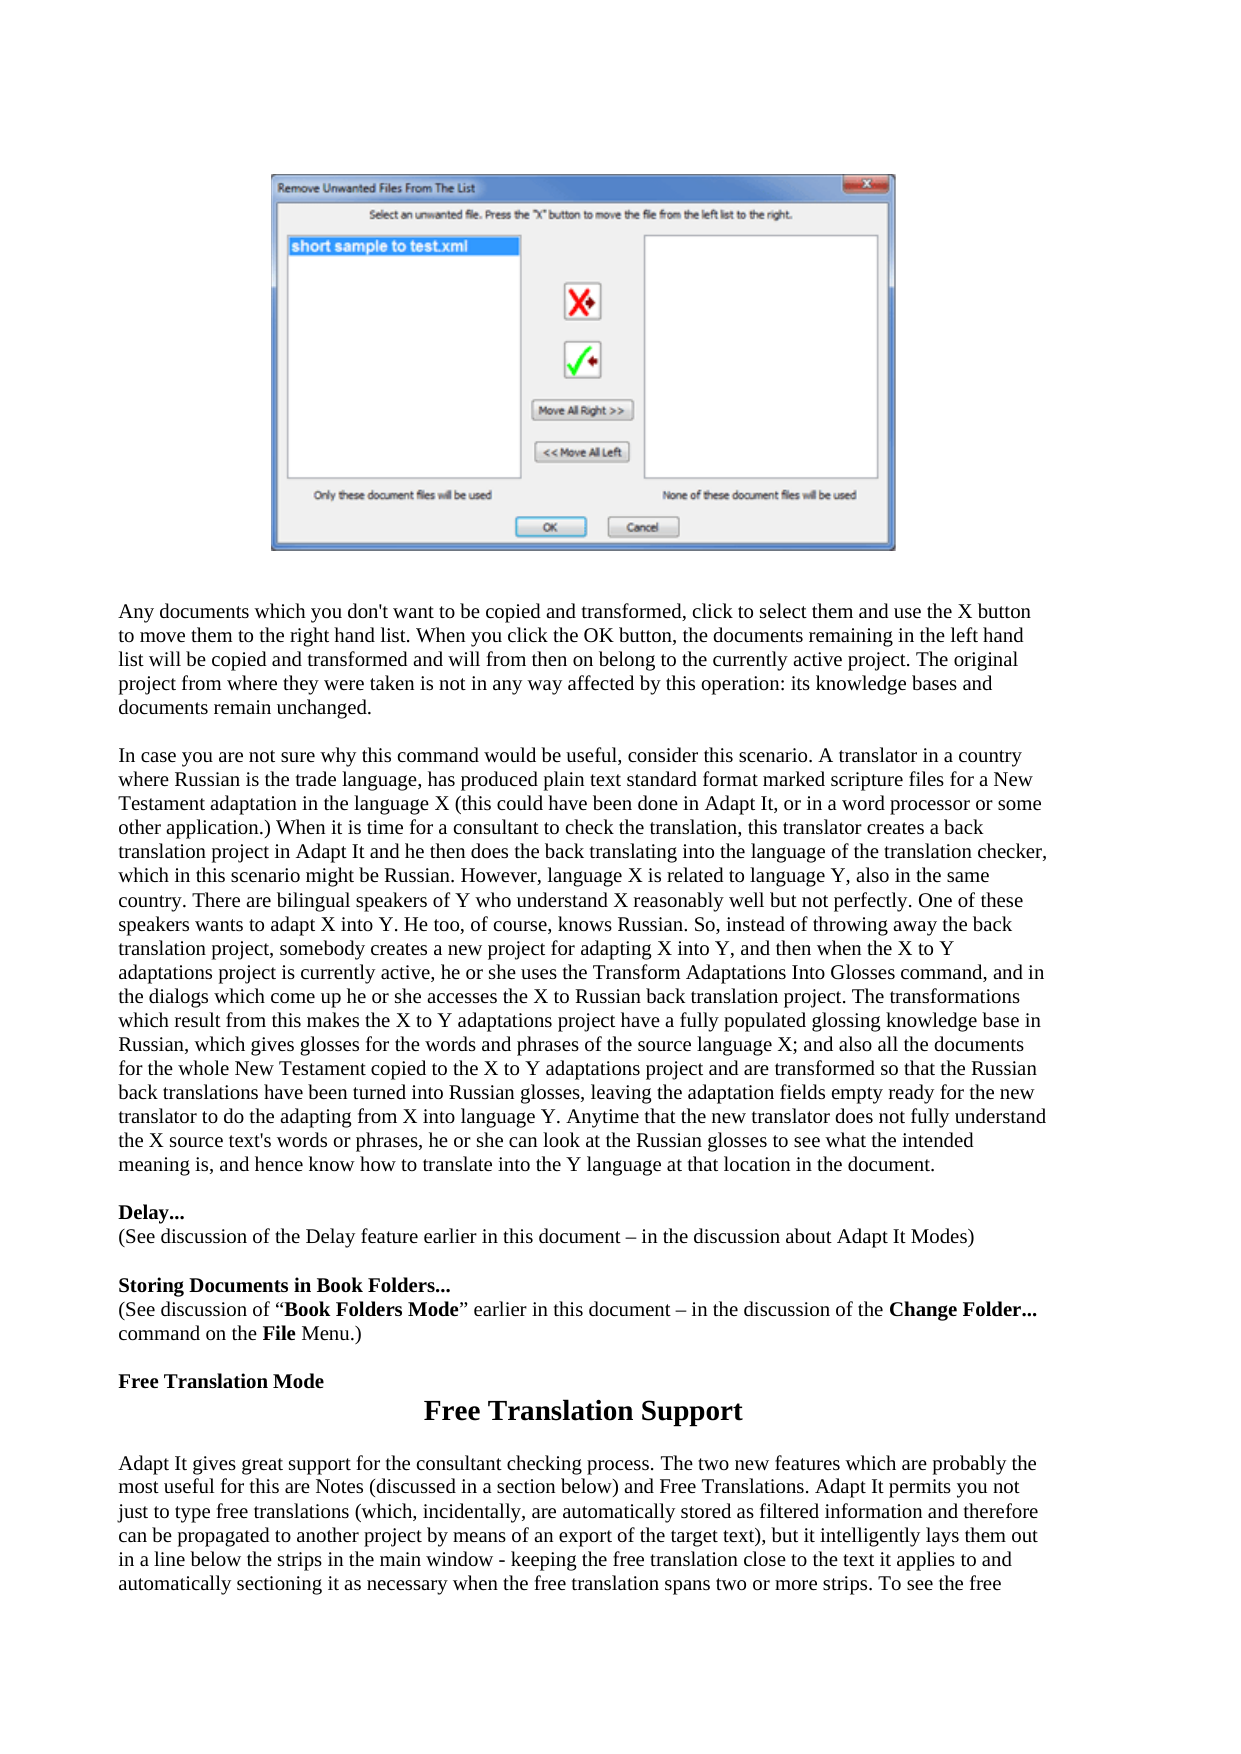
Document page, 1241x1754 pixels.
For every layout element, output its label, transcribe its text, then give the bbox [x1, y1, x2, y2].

text (See discussion of the Delay feature earlier in this document – in the discussion about Adapt It Modes) [118, 1224, 1048, 1248]
text Any documents which you don't want to be copied and transformed, click to select them and use the X button to move them to the right hand list. When you click the OK button, the documents remaining in the left hand list will be copied and transformed and will from then on belong to the currently active project. The original project from where they were taken is not in any way affected by this operation: its knowledge bases and documents remain unchanged. [118, 599, 1048, 719]
text Adapt It gives great support for the consultant checking process. The two new features which are probably the most useful for this are Notes (discussed in a section below) and Free Translations. Adapt It permits you not just to type free translations (which, incidentally, are automatically stored as filtered information and therefore can be propagated to another project by means of an export of the target text), but it intelligently lays them out in a line below the strips in the main window - keeping the free translation close to the text it applies to and automatically sectioning it as necessary when the free translation spans two or more strips. To see the free [118, 1450, 1048, 1595]
text Free Translation Support [118, 1393, 1048, 1426]
text (See discussion of “Book Folders Mode” earlier in this document – in the discussion of the Change Folder... command on the File Menu.) [118, 1297, 1048, 1345]
text Free Translation Mode [118, 1369, 1048, 1393]
text In case you are not sure why this command would be useful, consider this scenario. A translator in a country where Russian is the trade language, has produced plain text standard format marked scripture files for a New Testament adaptation in the language X (this could have been done in Adapt It, or in a word processor or some other application.) When it is time for a consultant to check the translation, this translator creates a back translation project in Adapt It and he then does the back translating into the language of the translation checker, which in this scenario might be Russian. However, language X is related to language Y, also in the same country. There are bilingual speakers of Y who understand X reasonably well but not perfectly. One of these speakers wants to adapt X into Y. He too, of course, knows Russian. So, instead of throwing away the back translation project, somebody creates a new project for adapting X into Y, and then when the X to Y adaptations project is currently active, he or she uses the Transform Adaptations Into Glosses command, and in the dialogs which come up he or she accesses the X to Russian back translation project. The transformations which result from this makes the X to Y adaptations project have a fully populated glossing knowledge base in Russian, which gives glosses for the words and phrases of the source language X; and also all the documents for the whole New Testament copied to the X to Y adaptations project and are transformed so that the Russian back translations have been turned into Russian glosses, leaving the adaptation fields empty ready for the new translator to do the adapting from X into language Y. Anytime that the new translator does not fully understand the X source text's words or phrases, he or she can look at the Russian glosses to see what the intended meaning is, and hence know how to translate into the Y language at that location in the document. [118, 743, 1048, 1176]
text Delay... [118, 1200, 1048, 1224]
text Storing Documents in Book Folders... [118, 1272, 1048, 1297]
picture [271, 174, 896, 551]
